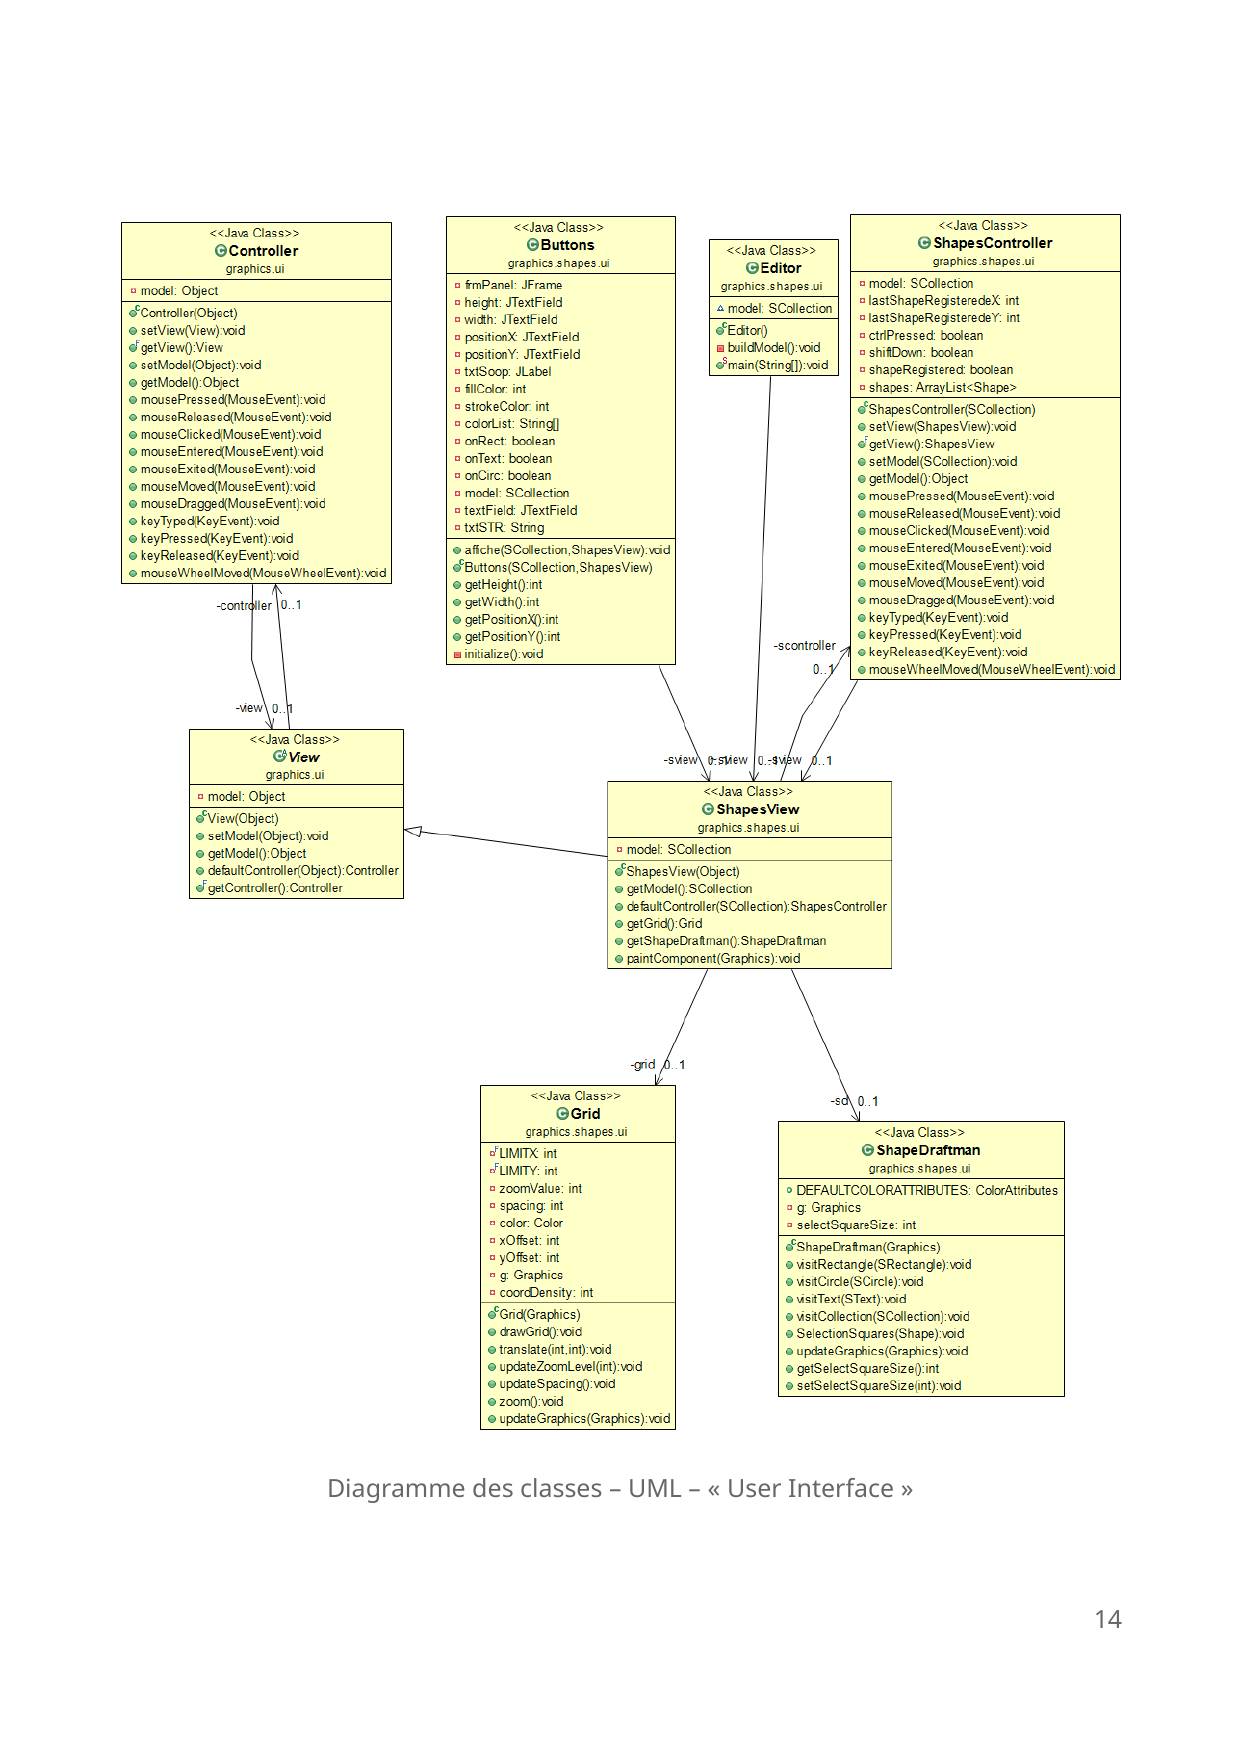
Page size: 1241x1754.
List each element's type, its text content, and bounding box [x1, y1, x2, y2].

picture [118, 212, 1123, 1432]
text Diagramme des classes – UML – « User Interface » [118, 1471, 1122, 1505]
